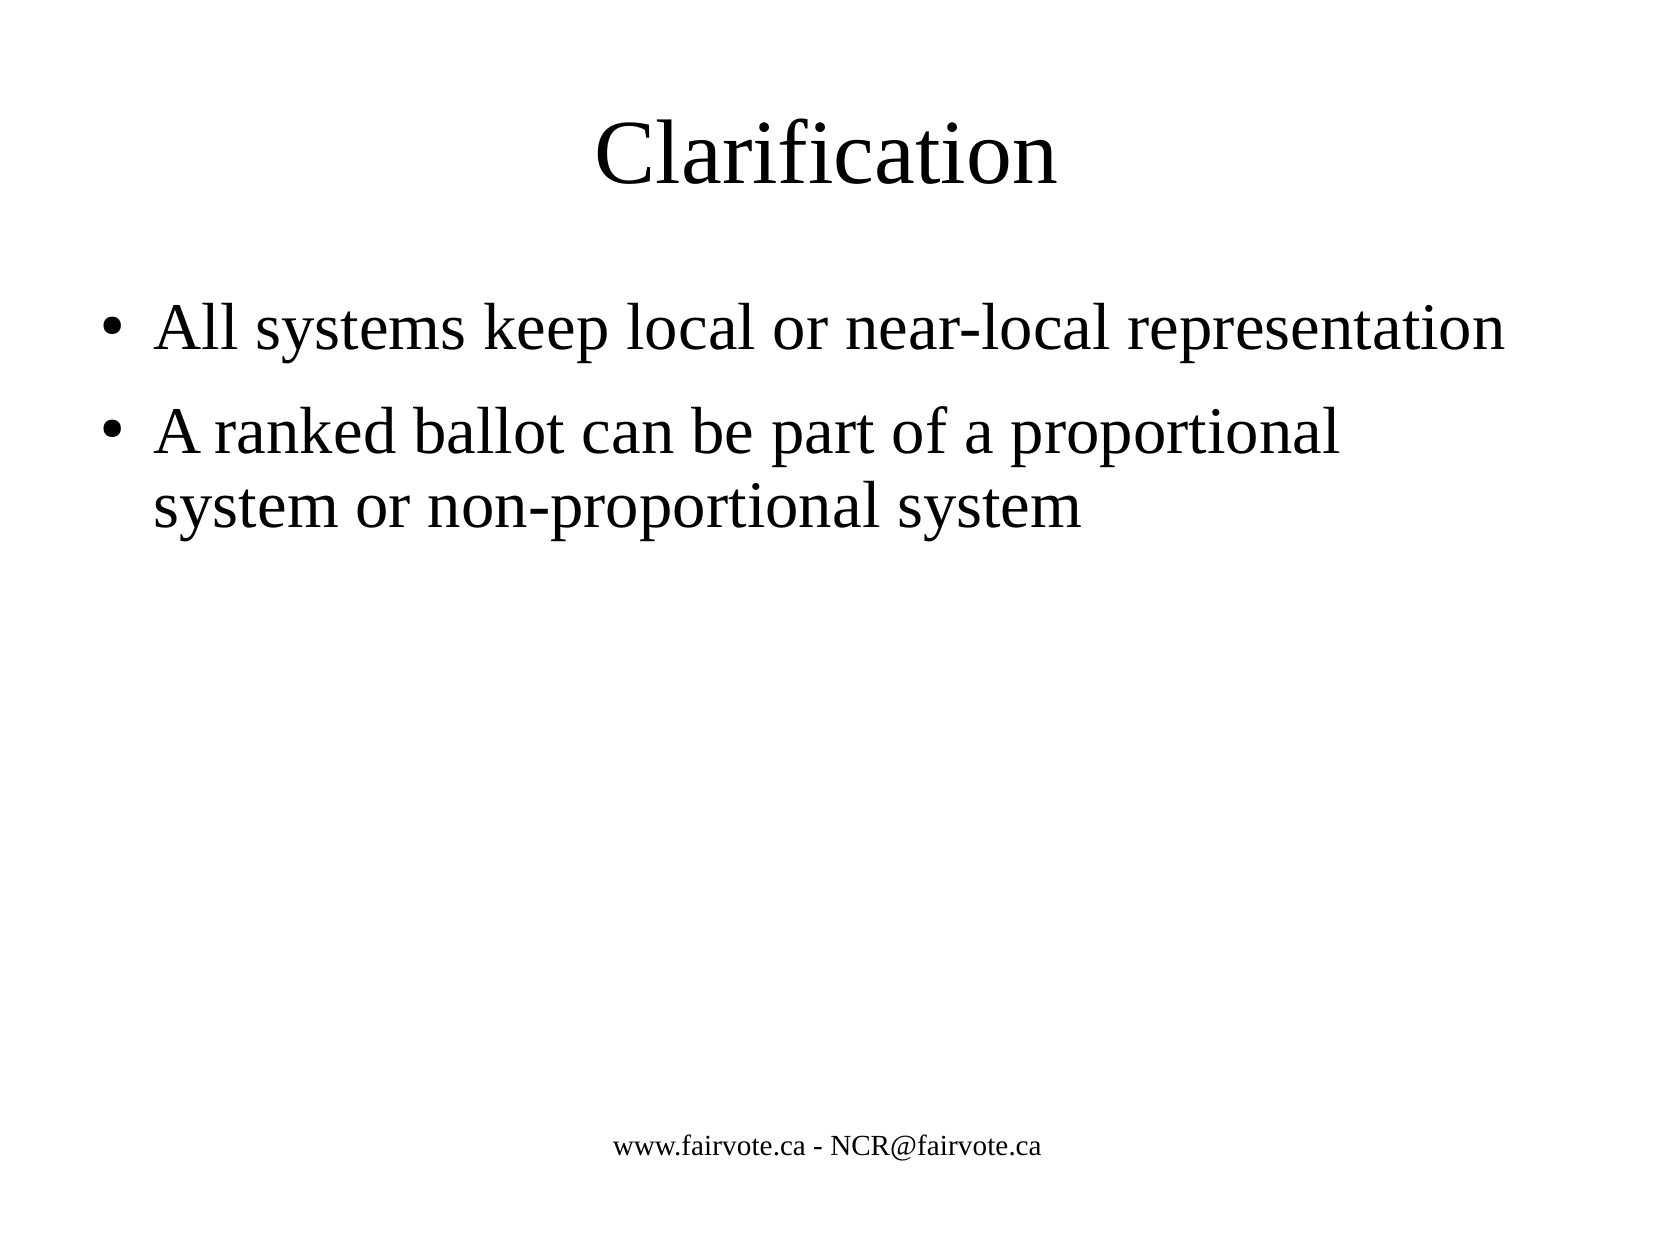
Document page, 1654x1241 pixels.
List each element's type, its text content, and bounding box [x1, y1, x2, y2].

title Clarification [82, 49, 1571, 257]
list All systems keep local or near-local representation A ranked ballot can be part of a proportional system or non-proportional system [82, 290, 1538, 1010]
